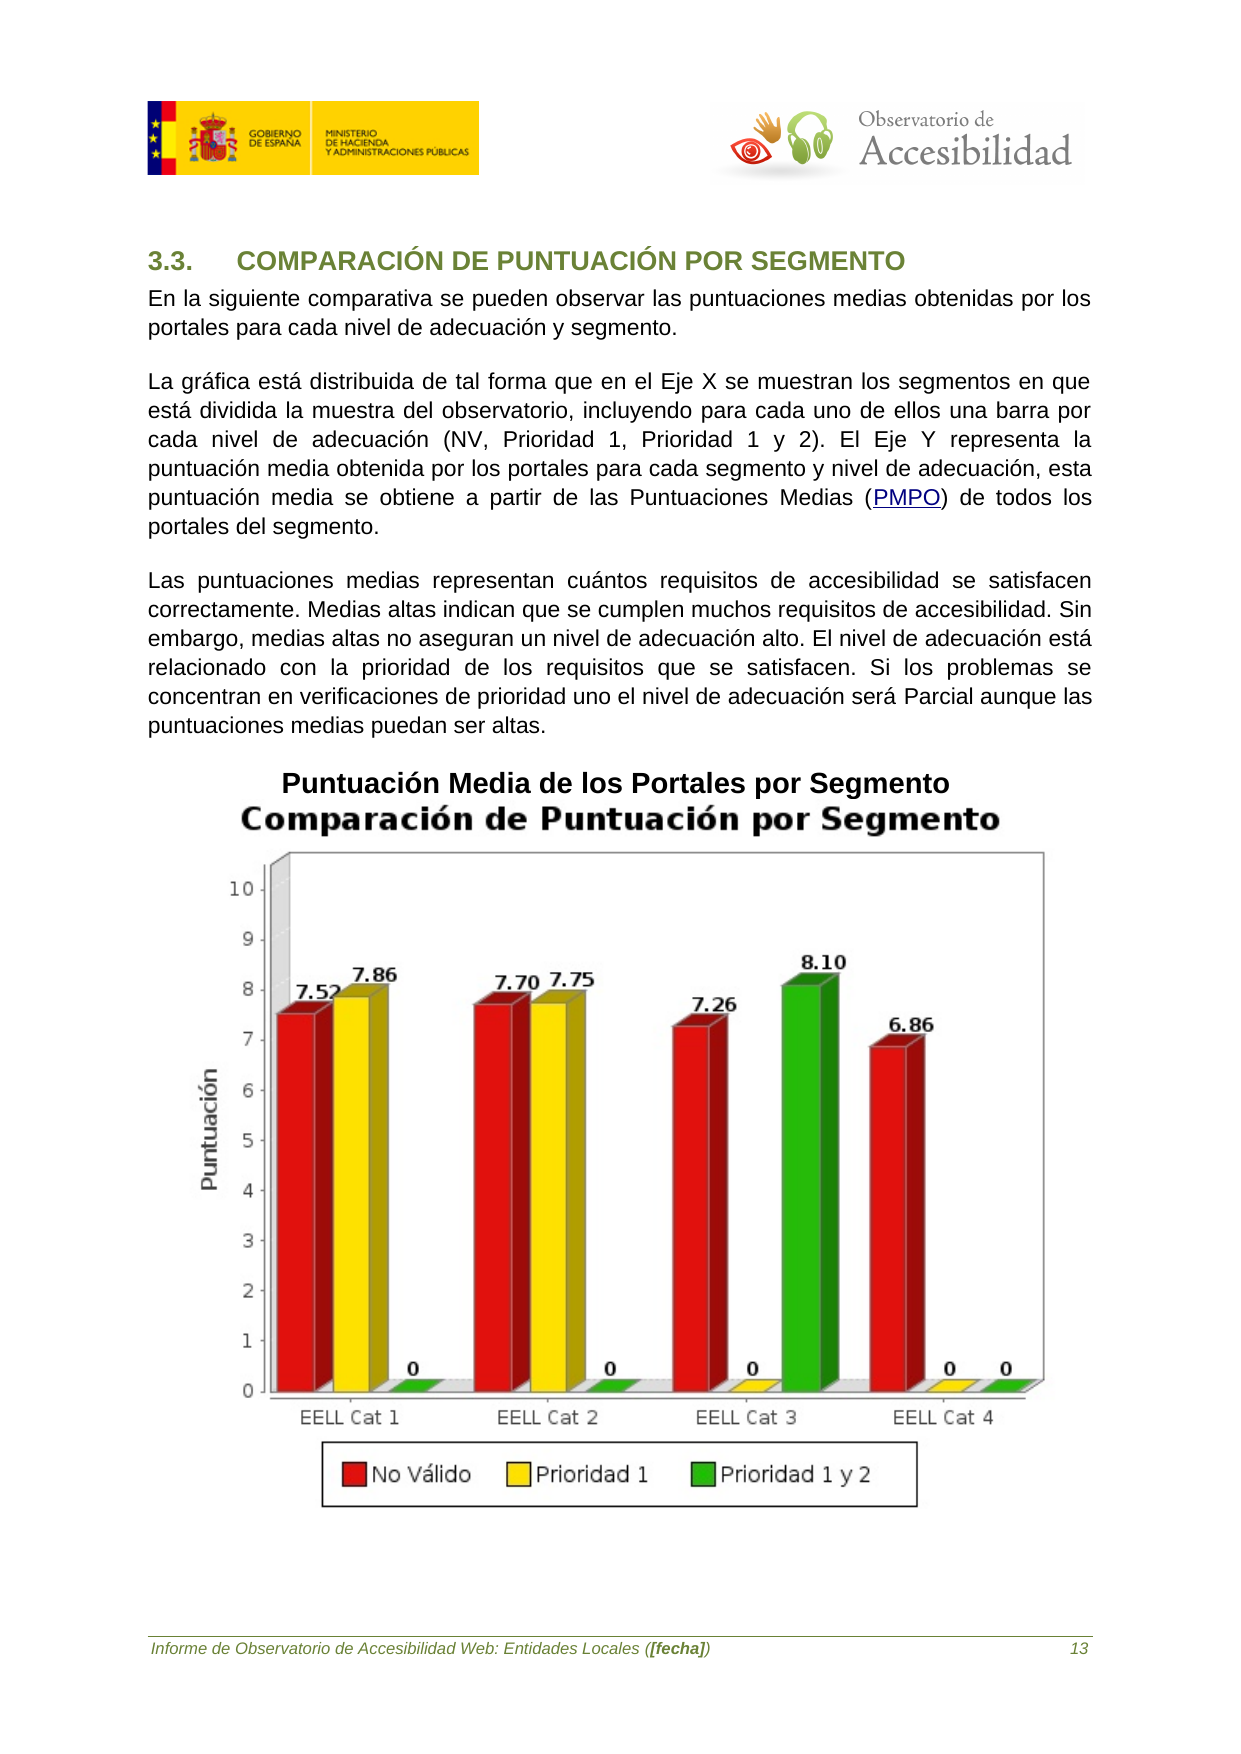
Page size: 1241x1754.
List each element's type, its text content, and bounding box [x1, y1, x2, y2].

picture [178, 799, 1062, 1509]
picture [710, 102, 1086, 185]
text Puntuación Media de los Portales por Segmento [148, 766, 1092, 799]
text Las puntuaciones medias representan cuántos requisitos de accesibilidad se satisfacen correctamente. Medias altas indican que se cumplen muchos requisitos de accesibilidad. Sin embargo, medias altas no aseguran un nivel de adecuación alto. El nivel de adecuación está relacionado con la prioridad de los requisitos que se satisfacen. Si los problemas se concentran en verificaciones de prioridad uno el nivel de adecuación será Parcial aunque las puntuaciones medias puedan ser altas. [148, 567, 1092, 738]
text La gráfica está distribuida de tal forma que en el Eje X se muestran los segmentos en que está dividida la muestra del observatorio, incluyendo para cada uno de ellos una barra por cada nivel de adecuación (NV, Prioridad 1, Prioridad 1 y 2). El Eje Y representa la puntuación media obtenida por los portales para cada segmento y nivel de adecuación, esta puntuación media se obtiene a partir de las Puntuaciones Medias (PMPO) de todos los portales del segmento. [148, 368, 1092, 539]
subtitle Comparación de puntuación por segmento [148, 245, 1092, 276]
picture [147, 101, 479, 175]
text En la siguiente comparativa se pueden observar las puntuaciones medias obtenidas por los portales para cada nivel de adecuación y segmento. [148, 285, 1092, 341]
